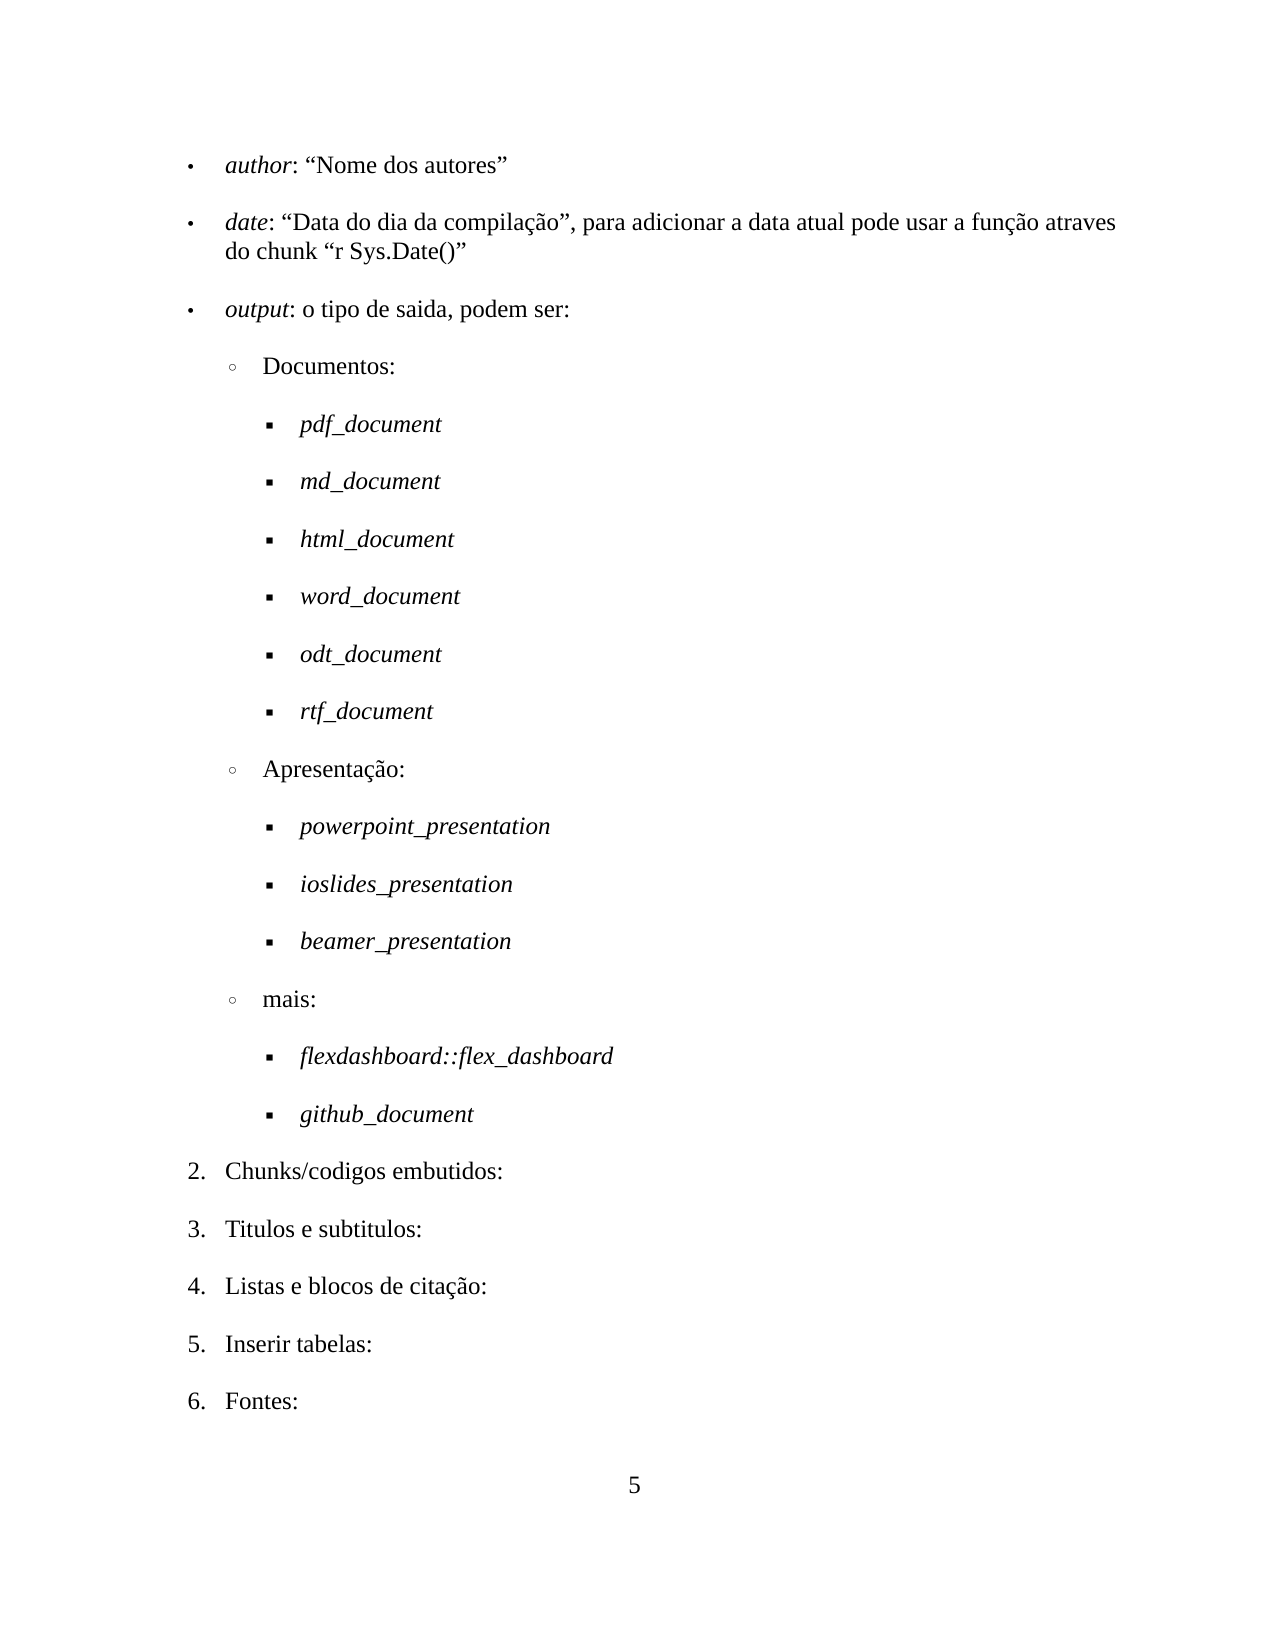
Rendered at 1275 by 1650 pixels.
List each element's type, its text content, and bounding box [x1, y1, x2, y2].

list powerpoint_presentation [262, 811, 1125, 869]
list Titulos e subtitulos: [187, 1214, 1125, 1271]
list Documentos: [225, 351, 1125, 409]
list beamer_presentation [262, 926, 1125, 984]
list mais: [225, 984, 1125, 1041]
list ioslides_presentation [262, 869, 1125, 926]
list output: o tipo de saida, podem ser: [187, 294, 1125, 351]
list word_document [262, 581, 1125, 639]
list flexdashboard::flex_dashboard [262, 1041, 1125, 1099]
list Inserir tabelas: [187, 1329, 1125, 1386]
list odt_document [262, 639, 1125, 696]
list Apresentação: [225, 754, 1125, 811]
list Fontes: [187, 1386, 1125, 1415]
list github_document [262, 1099, 1125, 1156]
list date: “Data do dia da compilação”, para adicionar a data atual pode usar a função atraves do chunk “r Sys.Date()” [187, 207, 1125, 294]
list rtf_document [262, 696, 1125, 754]
list Chunks/codigos embutidos: [187, 1156, 1125, 1214]
list md_document [262, 466, 1125, 524]
list html_document [262, 524, 1125, 581]
list Listas e blocos de citação: [187, 1271, 1125, 1329]
list author: “Nome dos autores” [187, 150, 1125, 207]
list pdf_document [262, 409, 1125, 466]
